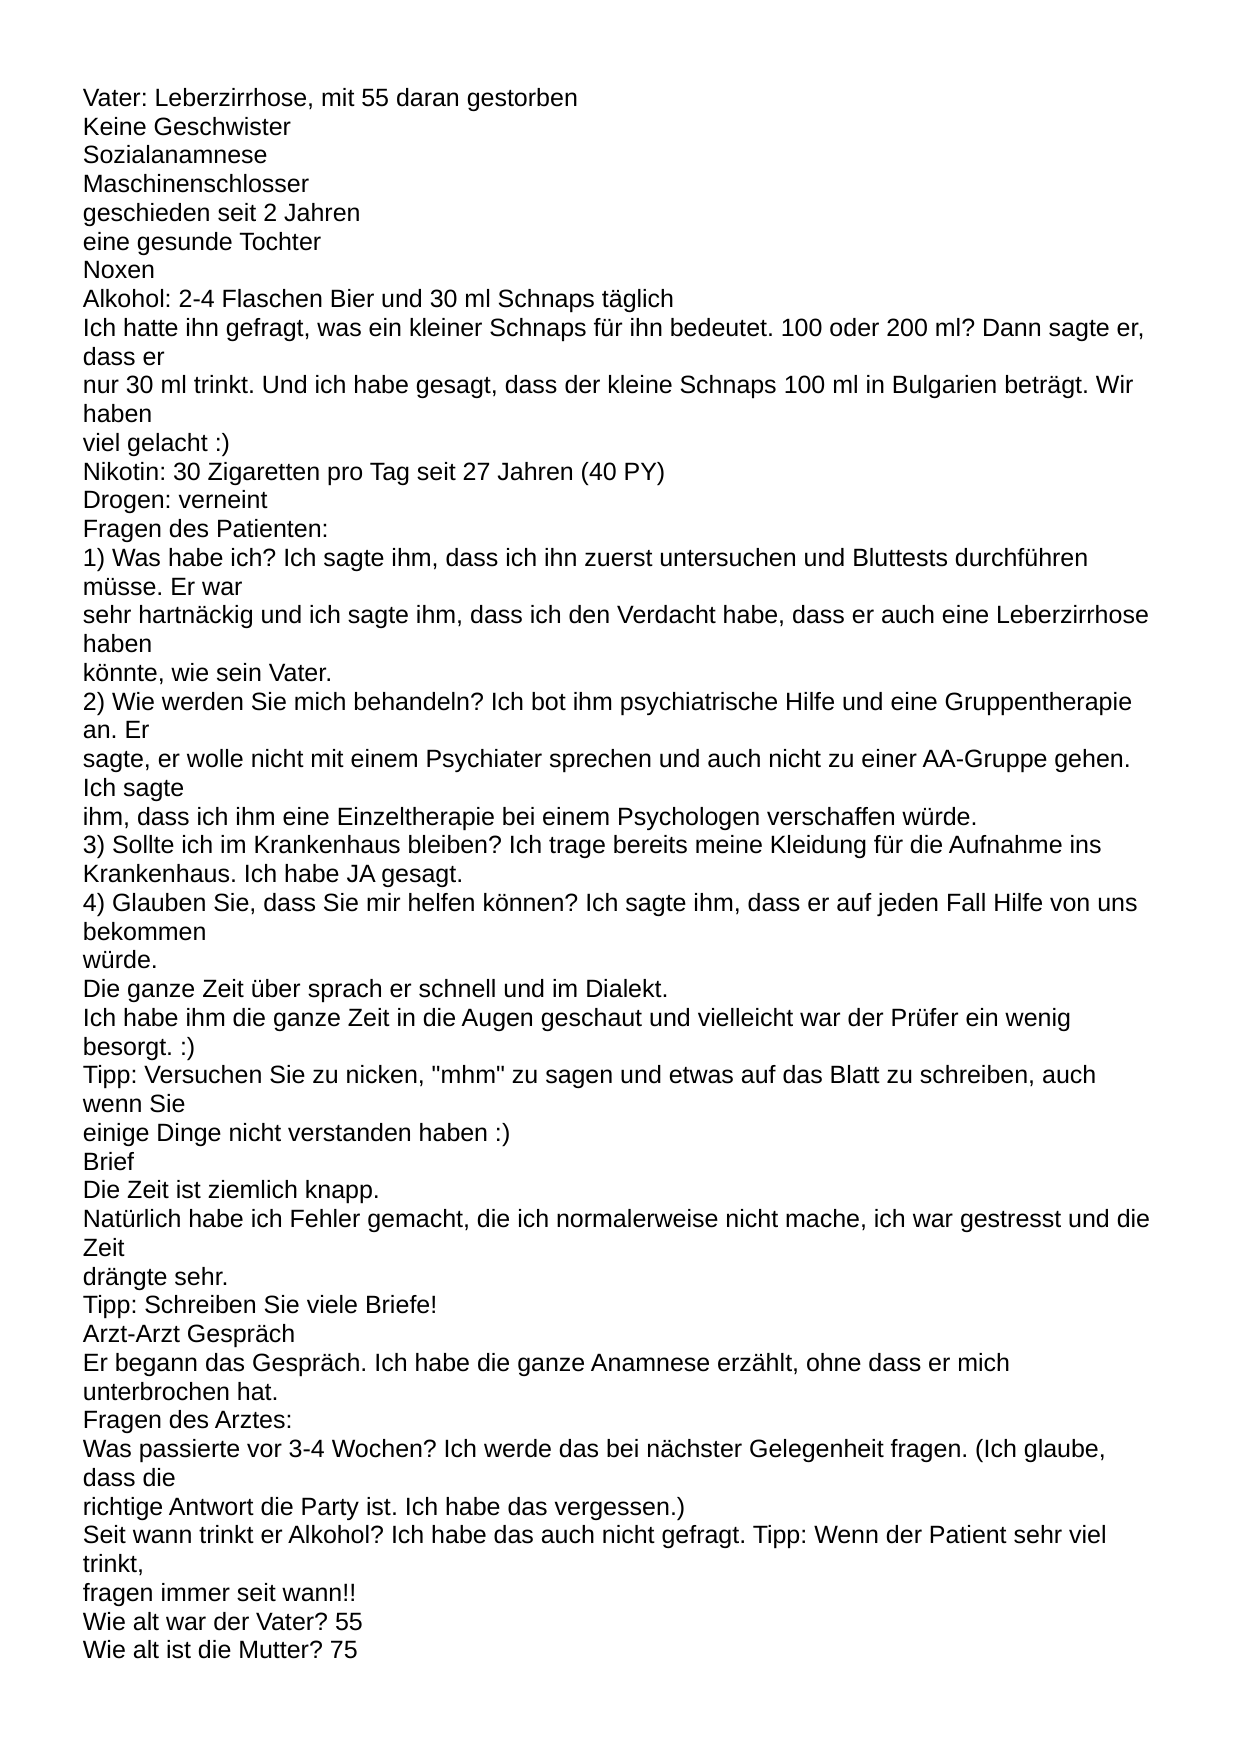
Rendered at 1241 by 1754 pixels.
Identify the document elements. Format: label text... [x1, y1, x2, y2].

text 2) Wie werden Sie mich behandeln? Ich bot ihm psychiatrische Hilfe und eine Gruppentherapie an. Er [83, 686, 1157, 744]
text Ich hatte ihn gefragt, was ein kleiner Schnaps für ihn bedeutet. 100 oder 200 ml? Dann sagte er, dass er [83, 313, 1157, 370]
text Ich habe ihm die ganze Zeit in die Augen geschaut und vielleicht war der Prüfer ein wenig besorgt. :) [83, 1003, 1157, 1060]
text Fragen des Patienten: [83, 514, 1157, 543]
text Vater: Leberzirrhose, mit 55 daran gestorben [83, 83, 1157, 111]
text Maschinenschlosser [83, 169, 1157, 198]
text Alkohol: 2-4 Flaschen Bier und 30 ml Schnaps täglich [83, 284, 1157, 313]
text Drogen: verneint [83, 485, 1157, 514]
text 1) Was habe ich? Ich sagte ihm, dass ich ihn zuerst untersuchen und Bluttests durchführen müsse. Er war [83, 543, 1157, 600]
text drängte sehr. [83, 1261, 1157, 1290]
text Keine Geschwister [83, 111, 1157, 140]
text nur 30 ml trinkt. Und ich habe gesagt, dass der kleine Schnaps 100 ml in Bulgarien beträgt. Wir haben [83, 370, 1157, 428]
text ihm, dass ich ihm eine Einzeltherapie bei einem Psychologen verschaffen würde. [83, 801, 1157, 830]
text würde. [83, 945, 1157, 974]
text Noxen [83, 255, 1157, 284]
text sagte, er wolle nicht mit einem Psychiater sprechen und auch nicht zu einer AA-Gruppe gehen. Ich sagte [83, 744, 1157, 801]
text sehr hartnäckig und ich sagte ihm, dass ich den Verdacht habe, dass er auch eine Leberzirrhose haben [83, 600, 1157, 658]
text Wie alt ist die Mutter? 75 [83, 1635, 1157, 1664]
text Tipp: Versuchen Sie zu nicken, "mhm" zu sagen und etwas auf das Blatt zu schreiben, auch wenn Sie [83, 1060, 1157, 1118]
text Was passierte vor 3-4 Wochen? Ich werde das bei nächster Gelegenheit fragen. (Ich glaube, dass die [83, 1434, 1157, 1491]
text Die ganze Zeit über sprach er schnell und im Dialekt. [83, 974, 1157, 1003]
text Fragen des Arztes: [83, 1405, 1157, 1434]
text Krankenhaus. Ich habe JA gesagt. [83, 859, 1157, 888]
text fragen immer seit wann!! [83, 1578, 1157, 1606]
text 3) Sollte ich im Krankenhaus bleiben? Ich trage bereits meine Kleidung für die Aufnahme ins [83, 830, 1157, 859]
text Brief [83, 1146, 1157, 1175]
text Nikotin: 30 Zigaretten pro Tag seit 27 Jahren (40 PY) [83, 456, 1157, 485]
text Arzt-Arzt Gespräch [83, 1319, 1157, 1348]
text einige Dinge nicht verstanden haben :) [83, 1118, 1157, 1146]
text Sozialanamnese [83, 140, 1157, 169]
text viel gelacht :) [83, 428, 1157, 456]
text richtige Antwort die Party ist. Ich habe das vergessen.) [83, 1491, 1157, 1520]
text Die Zeit ist ziemlich knapp. [83, 1175, 1157, 1204]
text 4) Glauben Sie, dass Sie mir helfen können? Ich sagte ihm, dass er auf jeden Fall Hilfe von uns bekommen [83, 888, 1157, 945]
text eine gesunde Tochter [83, 226, 1157, 255]
text Tipp: Schreiben Sie viele Briefe! [83, 1290, 1157, 1319]
text Natürlich habe ich Fehler gemacht, die ich normalerweise nicht mache, ich war gestresst und die Zeit [83, 1204, 1157, 1261]
text könnte, wie sein Vater. [83, 658, 1157, 686]
text Seit wann trinkt er Alkohol? Ich habe das auch nicht gefragt. Tipp: Wenn der Patient sehr viel trinkt, [83, 1520, 1157, 1578]
text Er begann das Gespräch. Ich habe die ganze Anamnese erzählt, ohne dass er mich unterbrochen hat. [83, 1348, 1157, 1405]
text Wie alt war der Vater? 55 [83, 1606, 1157, 1635]
text geschieden seit 2 Jahren [83, 198, 1157, 226]
